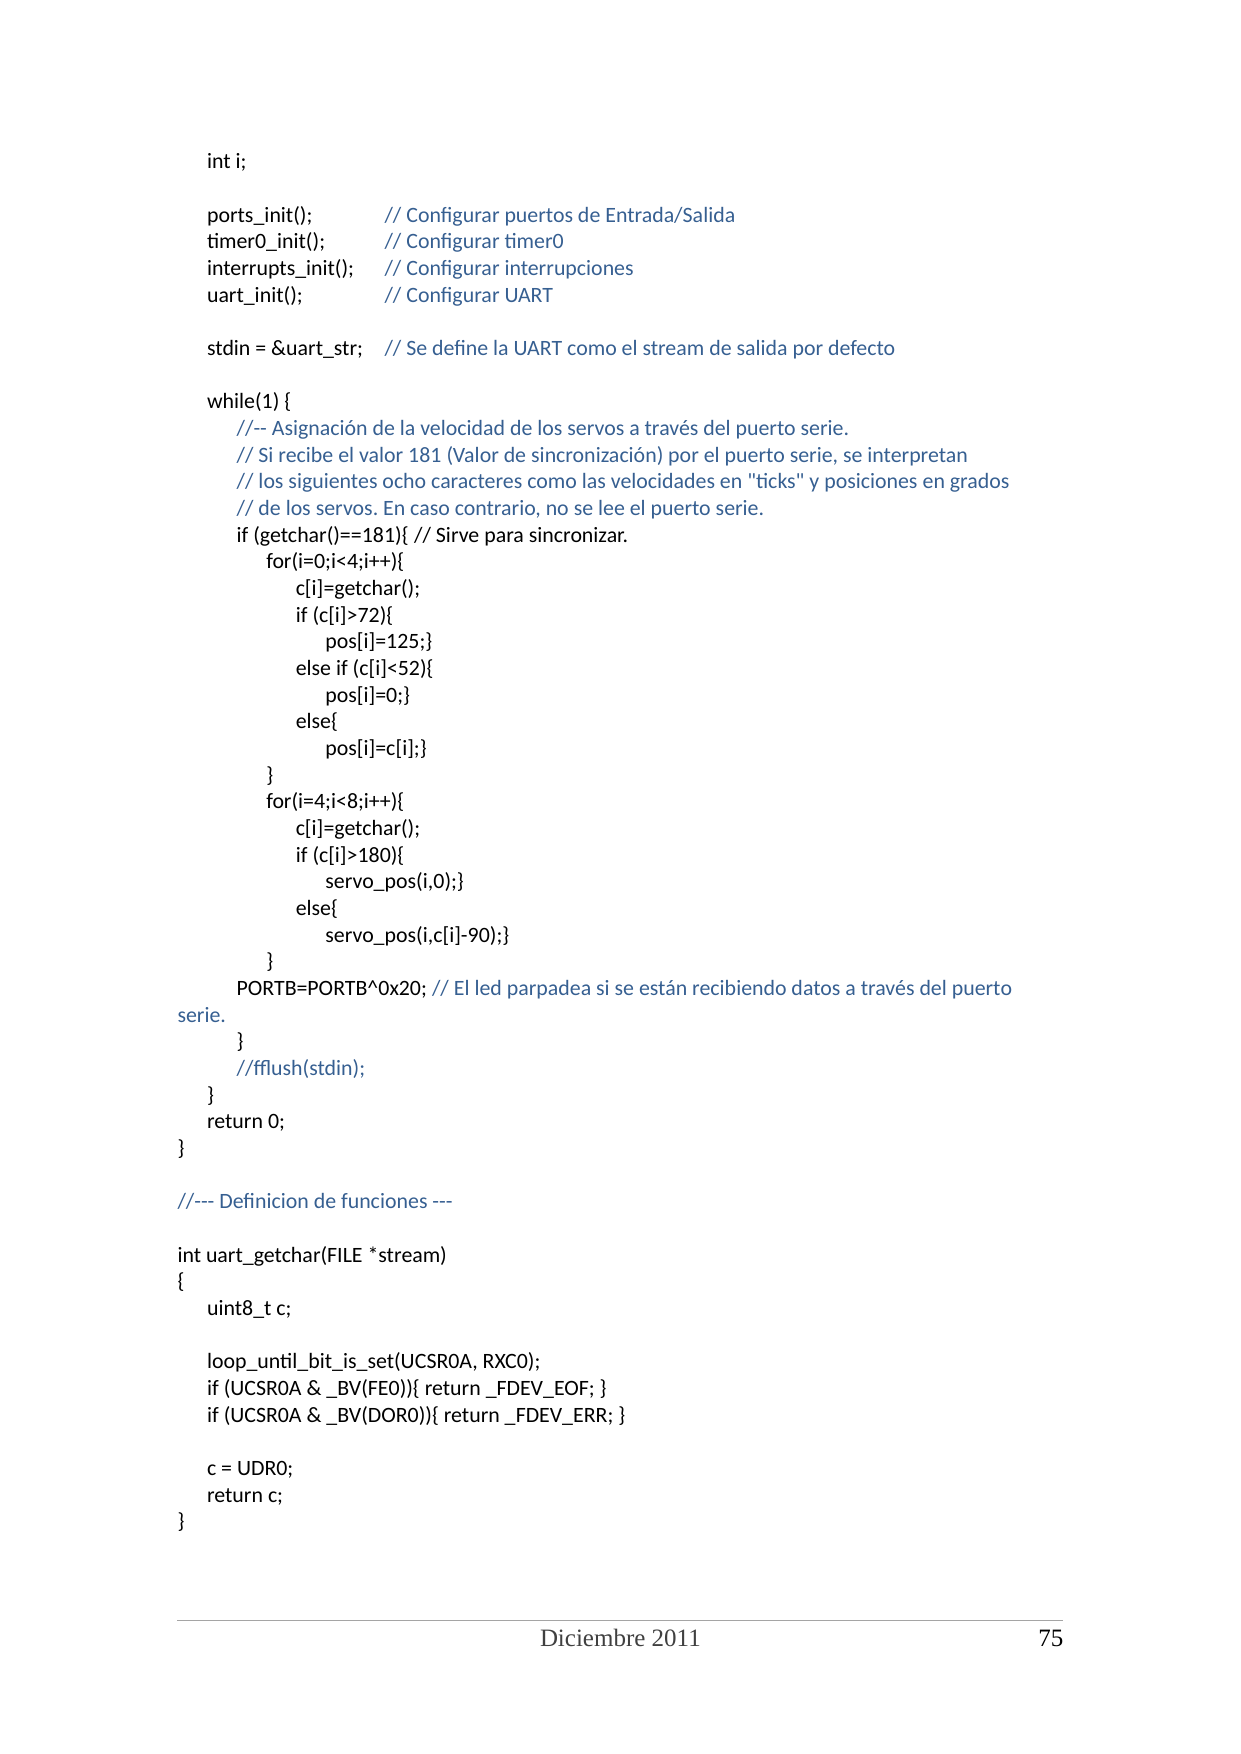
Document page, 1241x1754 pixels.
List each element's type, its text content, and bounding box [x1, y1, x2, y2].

text } [177, 761, 1063, 788]
text } [177, 1134, 1063, 1161]
text stdin = &uart_str; // Se define la UART como el stream de salida por defecto [177, 334, 1063, 361]
text uart_init(); // Configurar UART [177, 281, 1063, 308]
text } [177, 1028, 1063, 1054]
text ports_init(); // Configurar puertos de Entrada/Salida [177, 201, 1063, 228]
text loop_until_bit_is_set(UCSR0A, RXC0); [177, 1348, 1063, 1374]
text //-- Asignación de la velocidad de los servos a través del puerto serie. [177, 414, 1063, 441]
text return 0; [177, 1108, 1063, 1134]
text else{ [177, 894, 1063, 921]
text PORTB=PORTB^0x20; // El led parpadea si se están recibiendo datos a través del puerto serie. [177, 974, 1063, 1028]
text // Si recibe el valor 181 (Valor de sincronización) por el puerto serie, se interpretan [177, 441, 1063, 468]
text } [177, 1081, 1063, 1108]
text if (c[i]>72){ [177, 601, 1063, 628]
text int uart_getchar(FILE *stream) [177, 1241, 1063, 1268]
text if (c[i]>180){ [177, 841, 1063, 868]
text if (getchar()==181){ // Sirve para sincronizar. [177, 521, 1063, 548]
text c = UDR0; [177, 1454, 1063, 1481]
text c[i]=getchar(); [177, 574, 1063, 601]
text uint8_t c; [177, 1294, 1063, 1321]
text interrupts_init(); // Configurar interrupciones [177, 254, 1063, 281]
text int i; [177, 148, 1063, 174]
text pos[i]=c[i];} [177, 734, 1063, 761]
text servo_pos(i,0);} [177, 868, 1063, 894]
text //fflush(stdin); [177, 1054, 1063, 1081]
text if (UCSR0A & _BV(FE0)){ return _FDEV_EOF; } [177, 1374, 1063, 1401]
text } [177, 1508, 1063, 1534]
text else{ [177, 708, 1063, 734]
text timer0_init(); // Configurar timer0 [177, 228, 1063, 254]
text return c; [177, 1481, 1063, 1508]
text if (UCSR0A & _BV(DOR0)){ return _FDEV_ERR; } [177, 1401, 1063, 1428]
text // de los servos. En caso contrario, no se lee el puerto serie. [177, 494, 1063, 521]
text { [177, 1268, 1063, 1294]
text while(1) { [177, 388, 1063, 414]
text for(i=4;i<8;i++){ [177, 788, 1063, 814]
text // los siguientes ocho caracteres como las velocidades en "ticks" y posiciones en grados [177, 468, 1063, 494]
text c[i]=getchar(); [177, 814, 1063, 841]
text } [177, 948, 1063, 974]
text servo_pos(i,c[i]-90);} [177, 921, 1063, 948]
text for(i=0;i<4;i++){ [177, 548, 1063, 574]
text else if (c[i]<52){ [177, 654, 1063, 681]
text pos[i]=125;} [177, 628, 1063, 654]
text pos[i]=0;} [177, 681, 1063, 708]
text //--- Definicion de funciones --- [177, 1188, 1063, 1214]
